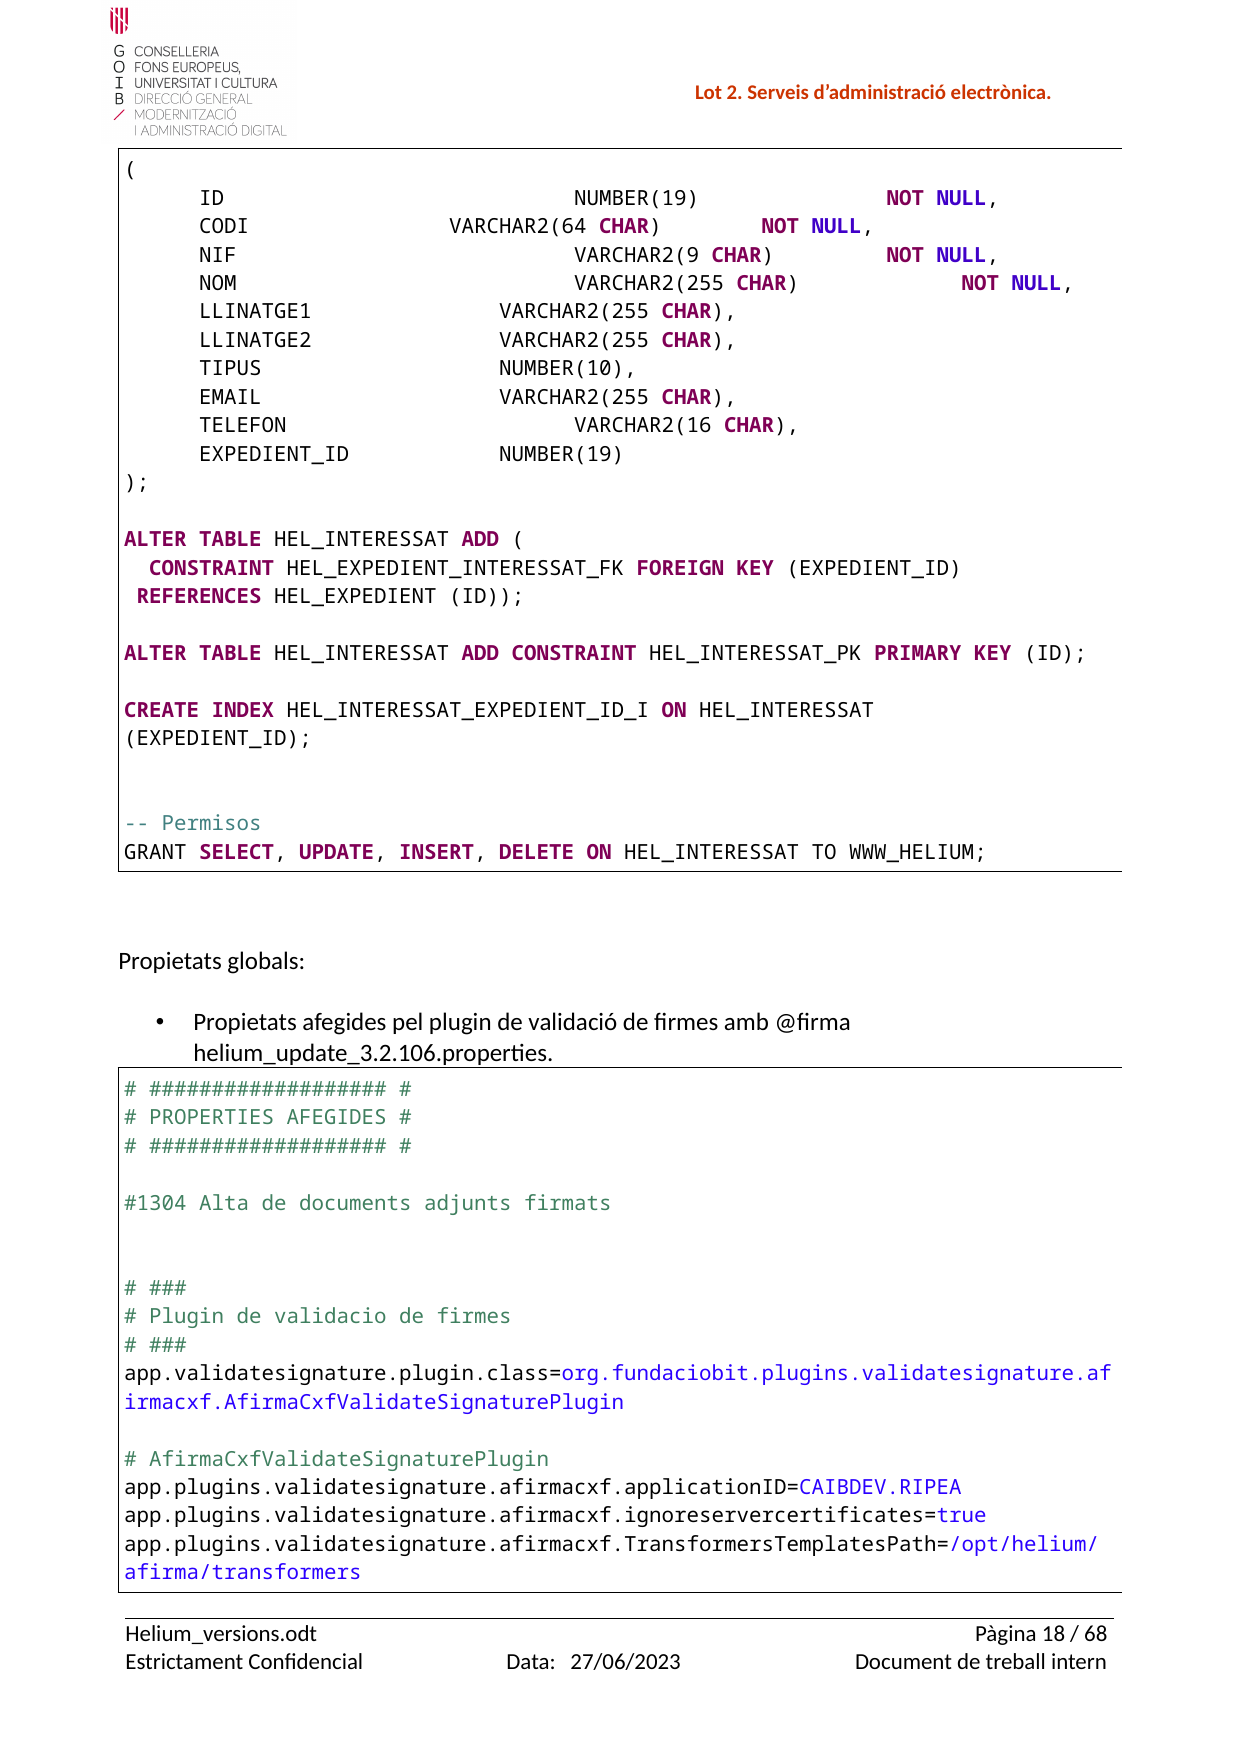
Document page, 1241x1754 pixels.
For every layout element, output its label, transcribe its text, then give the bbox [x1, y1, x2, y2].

table_header # ################### # # PROPERTIES AFEGIDES # # ################### # #1304 Alta de documents adjunts firmats # ### # Plugin de validacio de firmes # ### app.validatesignature.plugin.class=org.fundaciobit.plugins.validatesignature.afirmacxf.AfirmaCxfValidateSignaturePlugin # AfirmaCxfValidateSignaturePlugin app.plugins.validatesignature.afirmacxf.applicationID=CAIBDEV.RIPEA app.plugins.validatesignature.afirmacxf.ignoreservercertificates=true app.plugins.validatesignature.afirmacxf.TransformersTemplatesPath=/opt/helium/afirma/transformers [119, 1068, 1122, 1592]
list Propietats afegides pel plugin de validació de firmes amb @firma helium_update_3.2.106.properties. [156, 1006, 1122, 1067]
picture [100, 0, 297, 144]
text Propietats globals: [118, 945, 1122, 976]
table_header ( ID NUMBER(19) NOT NULL, CODI VARCHAR2(64 CHAR) NOT NULL, NIF VARCHAR2(9 CHAR) NOT NULL, NOM VARCHAR2(255 CHAR) NOT NULL, LLINATGE1 VARCHAR2(255 CHAR), LLINATGE2 VARCHAR2(255 CHAR), TIPUS NUMBER(10), EMAIL VARCHAR2(255 CHAR), TELEFON VARCHAR2(16 CHAR), EXPEDIENT_ID NUMBER(19) ); ALTER TABLE HEL_INTERESSAT ADD ( CONSTRAINT HEL_EXPEDIENT_INTERESSAT_FK FOREIGN KEY (EXPEDIENT_ID) REFERENCES HEL_EXPEDIENT (ID)); ALTER TABLE HEL_INTERESSAT ADD CONSTRAINT HEL_INTERESSAT_PK PRIMARY KEY (ID); CREATE INDEX HEL_INTERESSAT_EXPEDIENT_ID_I ON HEL_INTERESSAT (EXPEDIENT_ID); -- Permisos GRANT SELECT, UPDATE, INSERT, DELETE ON HEL_INTERESSAT TO WWW_HELIUM; [119, 149, 1122, 871]
